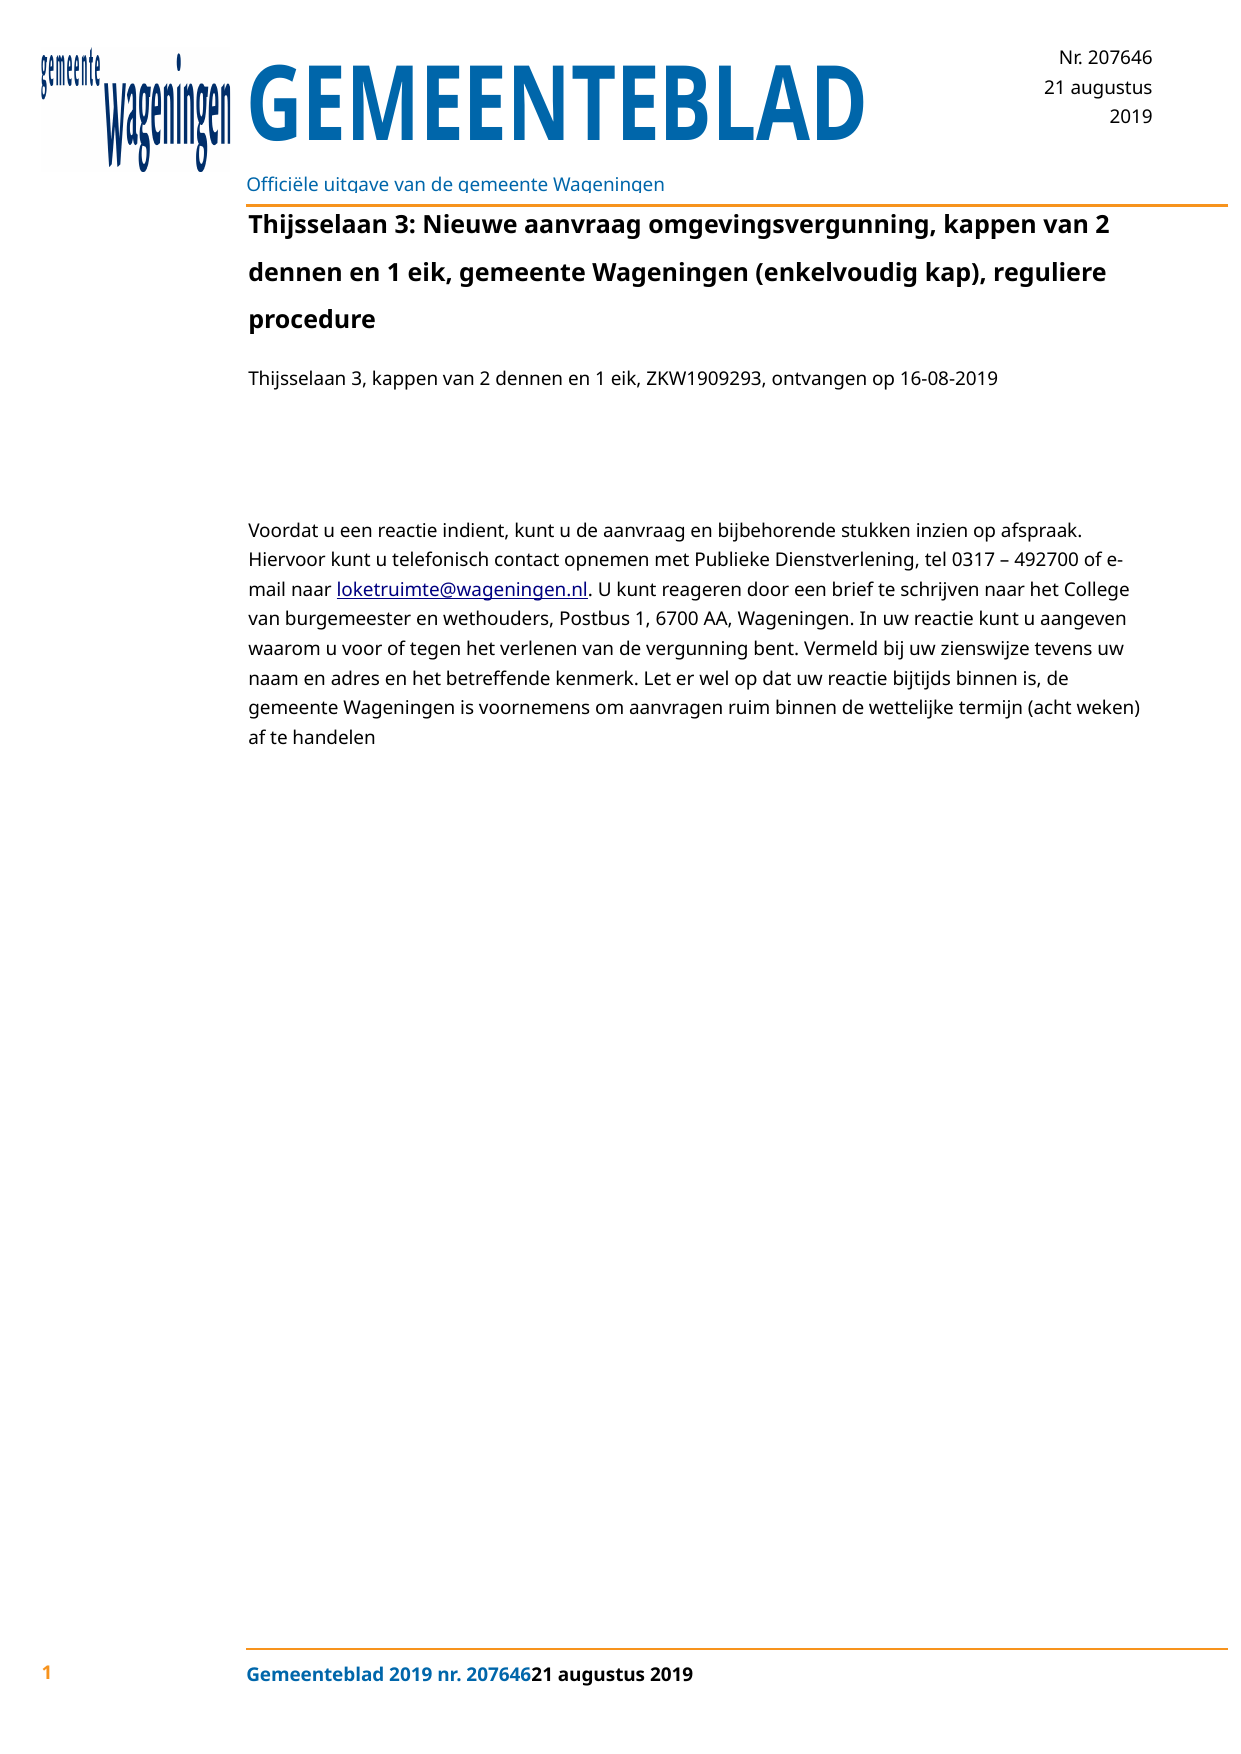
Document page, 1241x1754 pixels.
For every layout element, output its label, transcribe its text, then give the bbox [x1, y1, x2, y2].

text Voordat u een reactie indient, kunt u de aanvraag en bijbehorende stukken inzien op afspraak. Hiervoor kunt u telefonisch contact opnemen met Publieke Dienstverlening, tel 0317 – 492700 of e-mail naar loketruimte@wageningen.nl. U kunt reageren door een brief te schrijven naar het College van burgemeester en wethouders, Postbus 1, 6700 AA, Wageningen. In uw reactie kunt u aangeven waarom u voor of tegen het verlenen van de vergunning bent. Vermeld bij uw zienswijze tevens uw naam en adres en het betreffende kenmerk. Let er wel op dat uw reactie bijtijds binnen is, de gemeente Wageningen is voornemens om aanvragen ruim binnen de wettelijke termijn (acht weken) af te handelen [248, 517, 1152, 749]
picture [41, 47, 231, 172]
text Thijsselaan 3: Nieuwe aanvraag omgevingsvergunning, kappen van 2 dennen en 1 eik, gemeente Wageningen (enkelvoudig kap), reguliere procedure [248, 207, 1152, 336]
text Thijsselaan 3, kappen van 2 dennen en 1 eik, ZKW1909293, ontvangen op 16-08-2019 [248, 366, 1152, 391]
